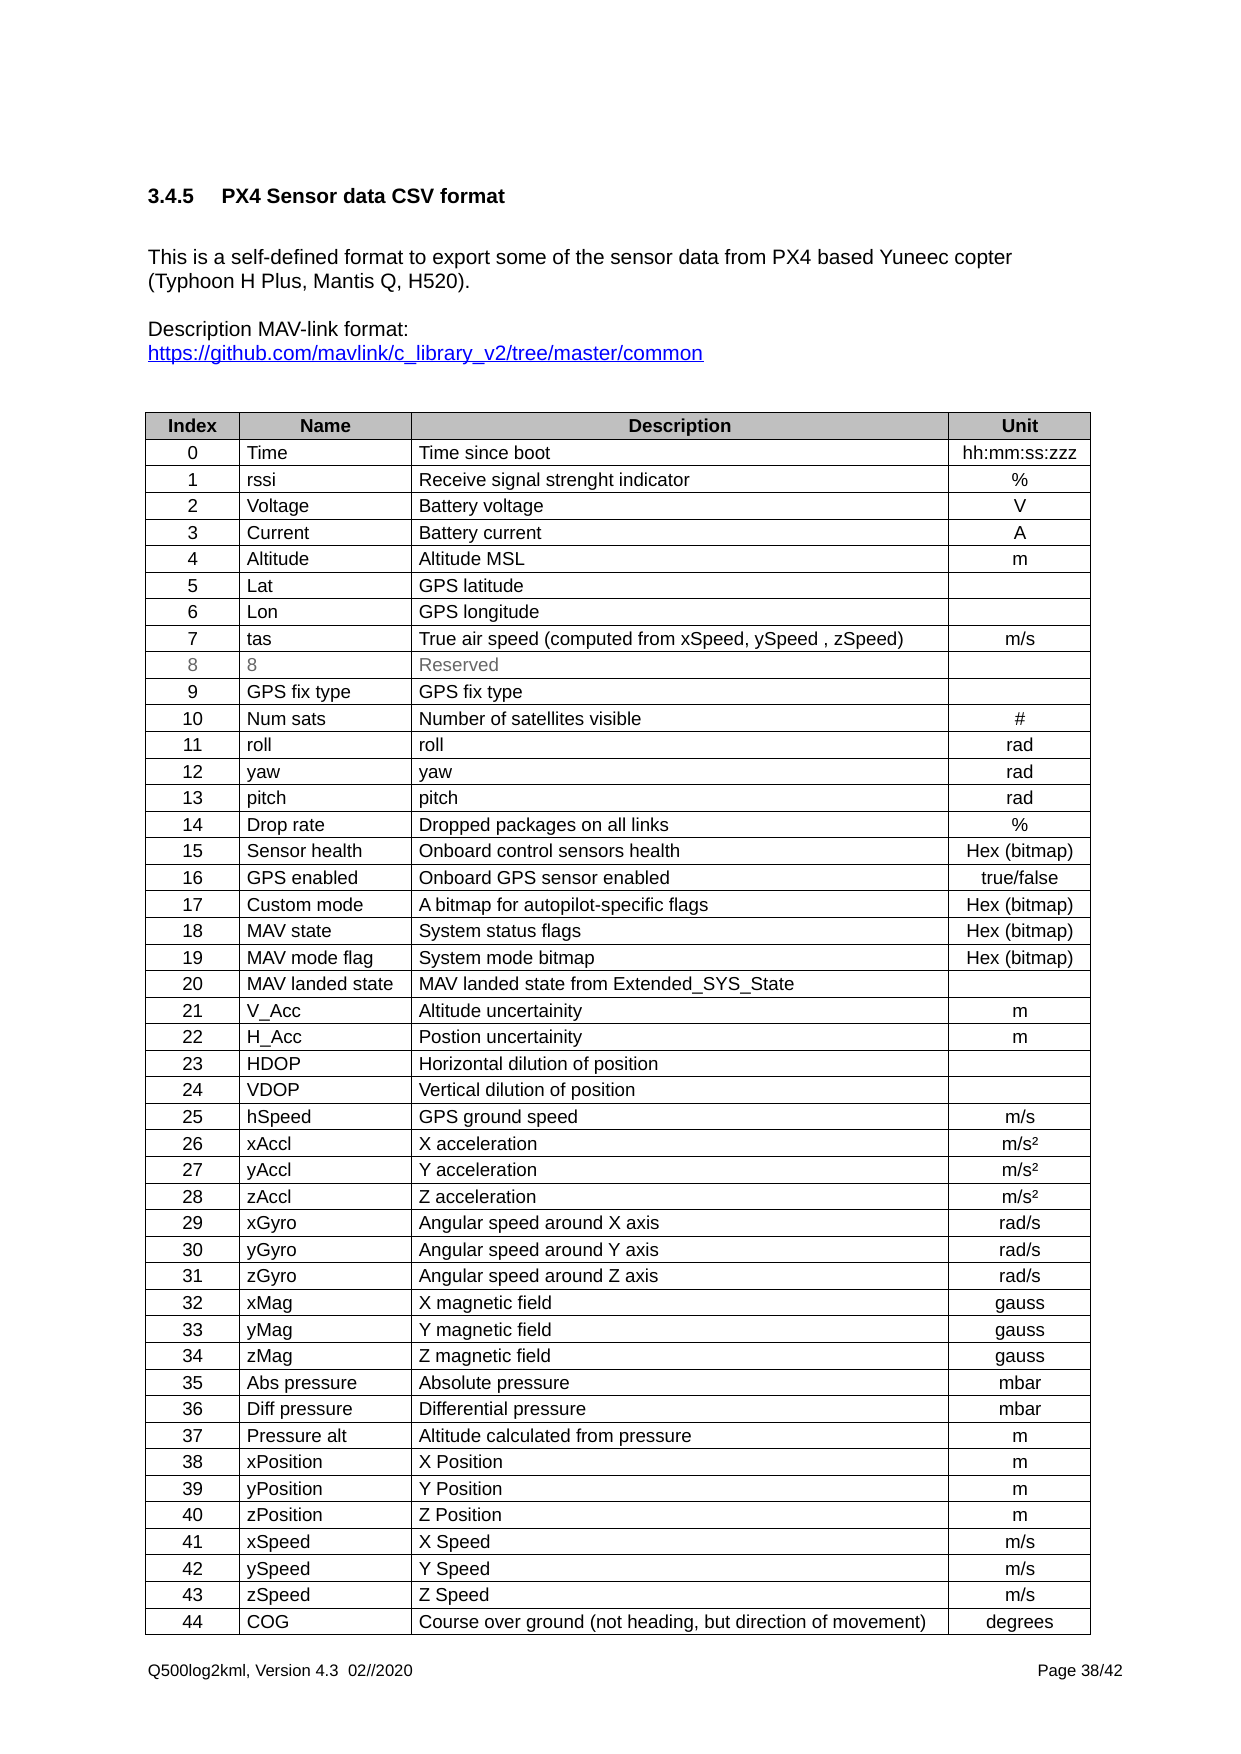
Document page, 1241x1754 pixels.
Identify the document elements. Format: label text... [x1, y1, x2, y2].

table_cell Battery current [412, 520, 948, 545]
table_cell Time [240, 440, 411, 465]
table_cell 20 [146, 971, 239, 997]
table_cell 19 [146, 945, 239, 970]
table_cell X acceleration [412, 1130, 948, 1156]
table_cell Hex (bitmap) [949, 891, 1090, 917]
table_cell xMag [240, 1290, 411, 1315]
table_cell m [949, 546, 1090, 572]
text https://github.com/mavlink/c_library_v2/tree/master/common [148, 340, 1093, 364]
table_cell m/s² [949, 1130, 1090, 1156]
table_cell 32 [146, 1290, 239, 1315]
table_cell Diff pressure [240, 1396, 411, 1422]
table_cell Voltage [240, 493, 411, 518]
table_header Unit [949, 413, 1090, 439]
table_cell [949, 1077, 1090, 1103]
table_cell Horizontal dilution of position [412, 1051, 948, 1076]
table_cell Z acceleration [412, 1184, 948, 1209]
table_cell 34 [146, 1343, 239, 1368]
table_cell Onboard GPS sensor enabled [412, 865, 948, 890]
table_cell 35 [146, 1370, 239, 1395]
table_cell 39 [146, 1476, 239, 1501]
table_cell gauss [949, 1343, 1090, 1368]
table_cell 13 [146, 785, 239, 811]
table_cell m/s² [949, 1157, 1090, 1182]
table_cell System status flags [412, 918, 948, 943]
table_cell Postion uncertainity [412, 1024, 948, 1050]
table_cell V_Acc [240, 998, 411, 1023]
table_cell 25 [146, 1104, 239, 1129]
table_cell Abs pressure [240, 1370, 411, 1395]
table_cell Angular speed around X axis [412, 1210, 948, 1236]
table_cell zMag [240, 1343, 411, 1368]
table_cell [949, 652, 1090, 678]
table_cell GPS ground speed [412, 1104, 948, 1129]
table_cell [949, 679, 1090, 704]
table_cell Y Position [412, 1476, 948, 1501]
table_cell GPS fix type [412, 679, 948, 704]
table_cell 1 [146, 466, 239, 492]
table_cell m/s [949, 626, 1090, 651]
table_cell rssi [240, 466, 411, 492]
table_cell 41 [146, 1529, 239, 1554]
table_cell 31 [146, 1263, 239, 1289]
table_cell 18 [146, 918, 239, 943]
table_cell rad [949, 732, 1090, 757]
table_cell zGyro [240, 1263, 411, 1289]
table_cell Vertical dilution of position [412, 1077, 948, 1103]
table_cell MAV landed state [240, 971, 411, 997]
text Description MAV-link format: [148, 316, 1093, 340]
table_cell [949, 971, 1090, 997]
table_cell 43 [146, 1582, 239, 1607]
table_cell m/s [949, 1529, 1090, 1554]
table_cell GPS enabled [240, 865, 411, 890]
table_header Index [146, 413, 239, 439]
table_cell m [949, 1502, 1090, 1528]
table_cell [949, 573, 1090, 598]
table_cell tas [240, 626, 411, 651]
table_cell % [949, 466, 1090, 492]
table_cell Number of satellites visible [412, 705, 948, 731]
table_cell 33 [146, 1316, 239, 1342]
table_cell 3 [146, 520, 239, 545]
table_cell Hex (bitmap) [949, 838, 1090, 864]
table_cell 12 [146, 759, 239, 784]
table_cell 7 [146, 626, 239, 651]
table_cell Differential pressure [412, 1396, 948, 1422]
table_cell 29 [146, 1210, 239, 1236]
table_cell degrees [949, 1609, 1090, 1634]
table_cell GPS fix type [240, 679, 411, 704]
table_cell Lat [240, 573, 411, 598]
table_cell 11 [146, 732, 239, 757]
table_cell yMag [240, 1316, 411, 1342]
table_cell yGyro [240, 1237, 411, 1262]
table_cell mbar [949, 1370, 1090, 1395]
table_cell hh:mm:ss:zzz [949, 440, 1090, 465]
table_cell xGyro [240, 1210, 411, 1236]
table_cell Absolute pressure [412, 1370, 948, 1395]
table_cell 22 [146, 1024, 239, 1050]
table_cell # [949, 705, 1090, 731]
table_cell Altitude [240, 546, 411, 572]
table_cell 23 [146, 1051, 239, 1076]
table_cell rad/s [949, 1263, 1090, 1289]
table_cell m [949, 1024, 1090, 1050]
table_cell m [949, 1476, 1090, 1501]
table_cell xSpeed [240, 1529, 411, 1554]
table_cell Num sats [240, 705, 411, 731]
table_cell X Speed [412, 1529, 948, 1554]
table_cell 10 [146, 705, 239, 731]
table_cell yaw [412, 759, 948, 784]
table_cell Hex (bitmap) [949, 918, 1090, 943]
table_cell Pressure alt [240, 1423, 411, 1448]
table_cell HDOP [240, 1051, 411, 1076]
table_cell m/s [949, 1555, 1090, 1581]
table_cell A [949, 520, 1090, 545]
table_cell pitch [412, 785, 948, 811]
table_cell 28 [146, 1184, 239, 1209]
table_cell zAccl [240, 1184, 411, 1209]
table_cell 17 [146, 891, 239, 917]
table_cell GPS longitude [412, 599, 948, 625]
table_cell m [949, 998, 1090, 1023]
table_cell m [949, 1423, 1090, 1448]
table_cell xPosition [240, 1449, 411, 1475]
table_cell rad/s [949, 1237, 1090, 1262]
table_cell m/s² [949, 1184, 1090, 1209]
table_cell V [949, 493, 1090, 518]
table_cell rad [949, 785, 1090, 811]
table_cell 4 [146, 546, 239, 572]
table_cell Y magnetic field [412, 1316, 948, 1342]
table_cell True air speed (computed from xSpeed, ySpeed , zSpeed) [412, 626, 948, 651]
table_cell roll [412, 732, 948, 757]
table_cell ySpeed [240, 1555, 411, 1581]
table_cell gauss [949, 1290, 1090, 1315]
table_cell 38 [146, 1449, 239, 1475]
table_cell Lon [240, 599, 411, 625]
table_cell 26 [146, 1130, 239, 1156]
table_cell xAccl [240, 1130, 411, 1156]
table_cell Angular speed around Y axis [412, 1237, 948, 1262]
table_cell 8 [146, 652, 239, 678]
table_cell Reserved [412, 652, 948, 678]
table_cell Y acceleration [412, 1157, 948, 1182]
table_cell X magnetic field [412, 1290, 948, 1315]
table_cell X Position [412, 1449, 948, 1475]
table_cell [949, 599, 1090, 625]
table_cell Custom mode [240, 891, 411, 917]
table_cell 42 [146, 1555, 239, 1581]
table_cell A bitmap for autopilot-specific flags [412, 891, 948, 917]
table_cell 27 [146, 1157, 239, 1182]
table_cell rad [949, 759, 1090, 784]
table_cell VDOP [240, 1077, 411, 1103]
table_cell 40 [146, 1502, 239, 1528]
table_cell mbar [949, 1396, 1090, 1422]
table_cell 14 [146, 812, 239, 837]
table_header Description [412, 413, 948, 439]
table_cell 5 [146, 573, 239, 598]
table_cell 30 [146, 1237, 239, 1262]
table_cell [949, 1051, 1090, 1076]
table_cell hSpeed [240, 1104, 411, 1129]
table_cell 15 [146, 838, 239, 864]
table_cell Sensor health [240, 838, 411, 864]
table_cell zSpeed [240, 1582, 411, 1607]
table_cell 44 [146, 1609, 239, 1634]
table_cell Z Speed [412, 1582, 948, 1607]
table_cell 21 [146, 998, 239, 1023]
table_cell Receive signal strenght indicator [412, 466, 948, 492]
table_cell Hex (bitmap) [949, 945, 1090, 970]
table_cell Onboard control sensors health [412, 838, 948, 864]
table_cell 6 [146, 599, 239, 625]
table_cell Z magnetic field [412, 1343, 948, 1368]
table_cell 9 [146, 679, 239, 704]
table_cell MAV landed state from Extended_SYS_State [412, 971, 948, 997]
table_cell % [949, 812, 1090, 837]
subtitle PX4 Sensor data CSV format [148, 184, 1093, 208]
table_cell m/s [949, 1582, 1090, 1607]
table_cell Altitude calculated from pressure [412, 1423, 948, 1448]
table_cell 37 [146, 1423, 239, 1448]
table_cell Altitude MSL [412, 546, 948, 572]
table_cell m/s [949, 1104, 1090, 1129]
table_cell Current [240, 520, 411, 545]
table_cell COG [240, 1609, 411, 1634]
table_cell Time since boot [412, 440, 948, 465]
table_cell MAV state [240, 918, 411, 943]
table_cell yaw [240, 759, 411, 784]
table_cell Battery voltage [412, 493, 948, 518]
table_cell 24 [146, 1077, 239, 1103]
table_cell Angular speed around Z axis [412, 1263, 948, 1289]
table_cell Dropped packages on all links [412, 812, 948, 837]
table_cell Course over ground (not heading, but direction of movement) [412, 1609, 948, 1634]
table_cell 0 [146, 440, 239, 465]
table_cell zPosition [240, 1502, 411, 1528]
table_cell 36 [146, 1396, 239, 1422]
table_cell true/false [949, 865, 1090, 890]
table_cell System mode bitmap [412, 945, 948, 970]
table_cell m [949, 1449, 1090, 1475]
table_cell 16 [146, 865, 239, 890]
table_cell Drop rate [240, 812, 411, 837]
table_cell Z Position [412, 1502, 948, 1528]
table_cell 8 [240, 652, 411, 678]
table_cell roll [240, 732, 411, 757]
table_cell MAV mode flag [240, 945, 411, 970]
table_cell pitch [240, 785, 411, 811]
table_cell yPosition [240, 1476, 411, 1501]
table_cell yAccl [240, 1157, 411, 1182]
table_cell Altitude uncertainity [412, 998, 948, 1023]
table_cell 2 [146, 493, 239, 518]
table_header Name [240, 413, 411, 439]
table_cell rad/s [949, 1210, 1090, 1236]
table_cell gauss [949, 1316, 1090, 1342]
table_cell H_Acc [240, 1024, 411, 1050]
table_cell GPS latitude [412, 573, 948, 598]
text This is a self-defined format to export some of the sensor data from PX4 based Yuneec copter (Typhoon H Plus, Mantis Q, H520). [148, 244, 1093, 292]
table_cell Y Speed [412, 1555, 948, 1581]
